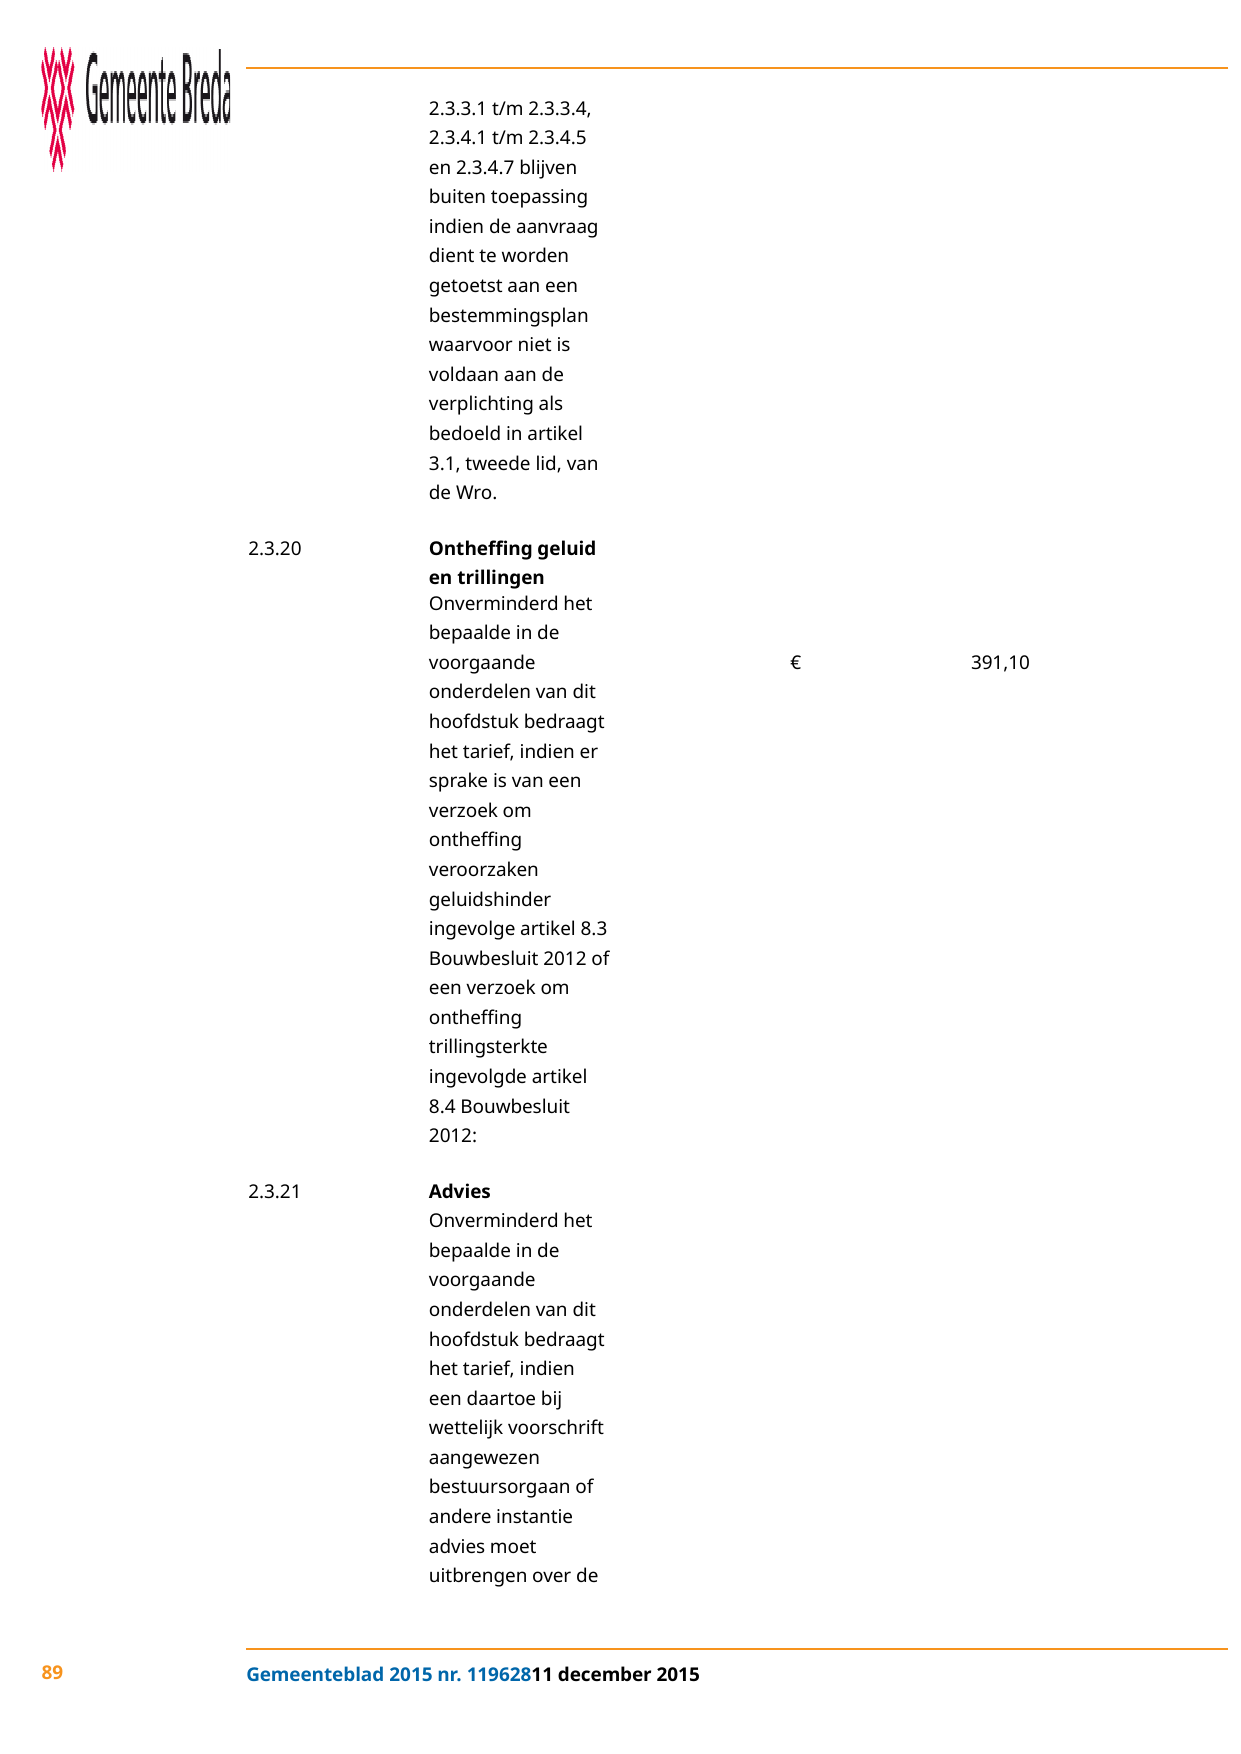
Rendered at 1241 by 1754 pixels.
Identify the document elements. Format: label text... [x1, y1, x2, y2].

table_cell [790, 1178, 971, 1588]
table_cell [609, 1178, 790, 1588]
table_cell Advies Onverminderd het bepaalde in de voorgaande onderdelen van dit hoofdstuk bedraagt het tarief, indien een daartoe bij wettelijk voorschrift aangewezen bestuursorgaan of andere instantie advies moet uitbrengen over de [429, 1178, 609, 1588]
table_cell [790, 95, 971, 535]
table_cell [971, 535, 1152, 590]
table_cell 2.3.3.1 t/m 2.3.3.4, 2.3.4.1 t/m 2.3.4.5 en 2.3.4.7 blijven buiten toepassing indien de aanvraag dient te worden getoetst aan een bestemmingsplan waarvoor niet is voldaan aan de verplichting als bedoeld in artikel 3.1, tweede lid, van de Wro. [429, 95, 609, 535]
table_cell 2.3.20 [248, 535, 429, 590]
table_cell Ontheffing geluid en trillingen [429, 535, 609, 590]
picture [41, 47, 231, 172]
table_cell [248, 95, 429, 535]
table_cell [971, 95, 1152, 535]
table_cell [790, 535, 971, 590]
table_cell [609, 95, 790, 535]
table_cell [248, 590, 429, 1178]
table_cell Onverminderd het bepaalde in de voorgaande onderdelen van dit hoofdstuk bedraagt het tarief, indien er sprake is van een verzoek om ontheffing veroorzaken geluidshinder ingevolge artikel 8.3 Bouwbesluit 2012 of een verzoek om ontheffing trillingsterkte ingevolgde artikel 8.4 Bouwbesluit 2012: [429, 590, 609, 1178]
table_cell [609, 535, 790, 590]
table_cell € [790, 590, 971, 1178]
table_cell 2.3.21 [248, 1178, 429, 1588]
table_cell [971, 1178, 1152, 1588]
table_cell 391,10 [971, 590, 1152, 1178]
table_cell [609, 590, 790, 1178]
